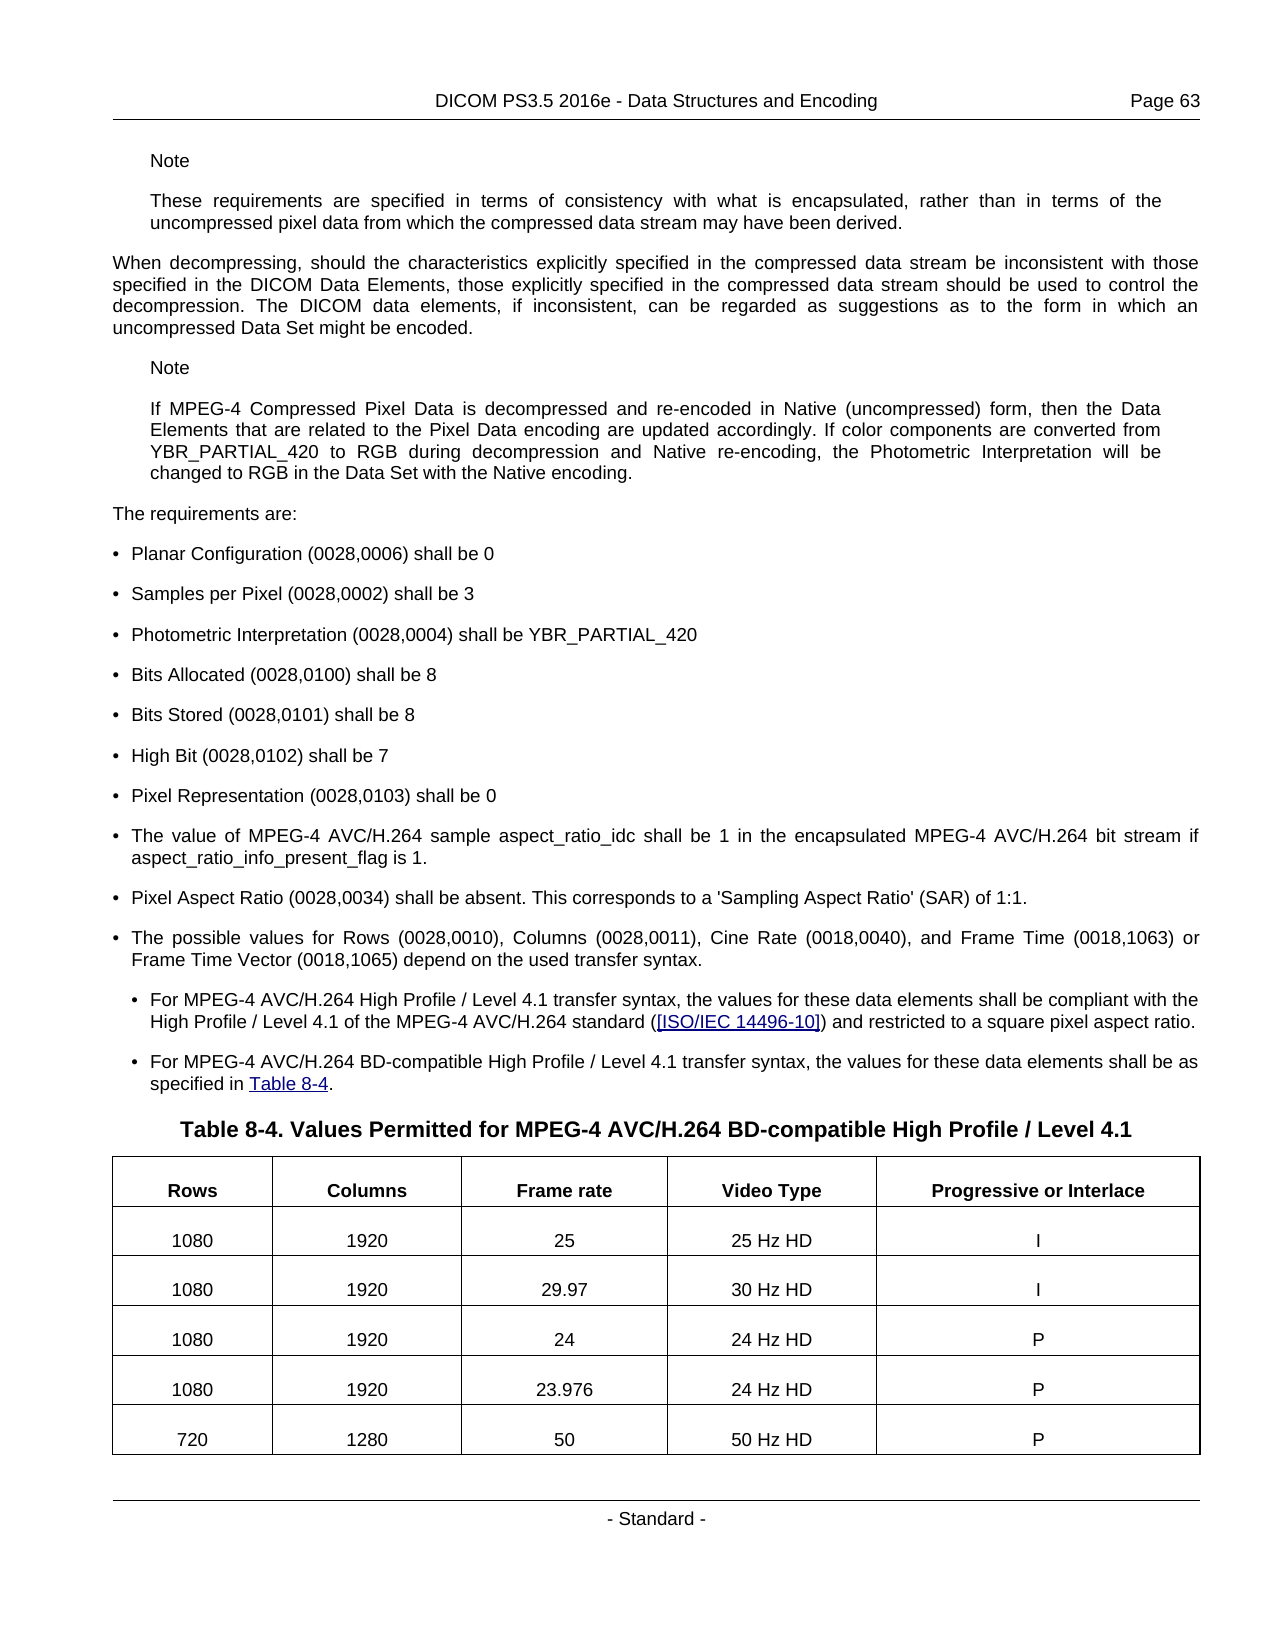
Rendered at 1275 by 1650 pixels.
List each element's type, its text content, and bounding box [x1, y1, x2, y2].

table_cell 50 [462, 1405, 667, 1454]
list For MPEG-4 AVC/H.264 High Profile / Level 4.1 transfer syntax, the values for these data elements shall be compliant with the High Profile / Level 4.1 of the MPEG-4 AVC/H.264 standard ([ISO/IEC 14496-10]) and restricted to a square pixel aspect ratio. [131, 989, 1200, 1032]
list Samples per Pixel (0028,0002) shall be 3 [112, 583, 1200, 605]
table_cell 1920 [273, 1356, 461, 1404]
table_header Frame rate [462, 1157, 667, 1206]
table_cell I [877, 1256, 1199, 1305]
text These requirements are specified in terms of consistency with what is encapsulated, rather than in terms of the uncompressed pixel data from which the compressed data stream may have been derived. [150, 190, 1162, 233]
table_cell P [877, 1306, 1199, 1355]
table_header Progressive or Interlace [877, 1157, 1199, 1206]
table_cell 1080 [113, 1256, 272, 1305]
table_cell 24 [462, 1306, 667, 1355]
table_cell 720 [113, 1405, 272, 1454]
table_cell 25 Hz HD [668, 1207, 876, 1255]
table_cell 24 Hz HD [668, 1356, 876, 1404]
text Table 8-4. Values Permitted for MPEG-4 AVC/H.264 BD-compatible High Profile / Level 4.1 [112, 1117, 1200, 1142]
table_cell 1920 [273, 1207, 461, 1255]
list Bits Stored (0028,0101) shall be 8 [112, 704, 1200, 726]
table_cell 1280 [273, 1405, 461, 1454]
list The value of MPEG-4 AVC/H.264 sample aspect_ratio_idc shall be 1 in the encapsulated MPEG-4 AVC/H.264 bit stream if aspect_ratio_info_present_flag is 1. [112, 825, 1200, 868]
table_cell P [877, 1405, 1199, 1454]
list For MPEG-4 AVC/H.264 BD-compatible High Profile / Level 4.1 transfer syntax, the values for these data elements shall be as specified in Table 8-4. [131, 1051, 1200, 1094]
text Note [150, 357, 1162, 379]
list Pixel Representation (0028,0103) shall be 0 [112, 785, 1200, 806]
table_cell 29.97 [462, 1256, 667, 1305]
table_header Columns [273, 1157, 461, 1206]
table_cell 23.976 [462, 1356, 667, 1404]
list Photometric Interpretation (0028,0004) shall be YBR_PARTIAL_420 [112, 623, 1200, 645]
list High Bit (0028,0102) shall be 7 [112, 744, 1200, 766]
table_cell 1080 [113, 1356, 272, 1404]
table_header Video Type [668, 1157, 876, 1206]
text If MPEG-4 Compressed Pixel Data is decompressed and re-encoded in Native (uncompressed) form, then the Data Elements that are related to the Pixel Data encoding are updated accordingly. If color components are converted from YBR_PARTIAL_420 to RGB during decompression and Native re-encoding, the Photometric Interpretation will be changed to RGB in the Data Set with the Native encoding. [150, 397, 1162, 484]
table_cell 1080 [113, 1207, 272, 1255]
table_cell 1920 [273, 1256, 461, 1305]
text When decompressing, should the characteristics explicitly specified in the compressed data stream be inconsistent with those specified in the DICOM Data Elements, those explicitly specified in the compressed data stream should be used to control the decompression. The DICOM data elements, if inconsistent, can be regarded as suggestions as to the form in which an uncompressed Data Set might be encoded. [112, 252, 1200, 338]
table_cell 25 [462, 1207, 667, 1255]
table_cell 24 Hz HD [668, 1306, 876, 1355]
list Bits Allocated (0028,0100) shall be 8 [112, 664, 1200, 685]
text The requirements are: [112, 502, 1200, 524]
list Planar Configuration (0028,0006) shall be 0 [112, 543, 1200, 564]
table_cell 50 Hz HD [668, 1405, 876, 1454]
list The possible values for Rows (0028,0010), Columns (0028,0011), Cine Rate (0018,0040), and Frame Time (0018,1063) or Frame Time Vector (0018,1065) depend on the used transfer syntax. [112, 927, 1200, 970]
table_header Rows [113, 1157, 272, 1206]
list Pixel Aspect Ratio (0028,0034) shall be absent. This corresponds to a 'Sampling Aspect Ratio' (SAR) of 1:1. [112, 887, 1200, 908]
table_cell P [877, 1356, 1199, 1404]
table_cell 30 Hz HD [668, 1256, 876, 1305]
table_cell 1080 [113, 1306, 272, 1355]
table_cell I [877, 1207, 1199, 1255]
text Note [150, 150, 1162, 172]
table_cell 1920 [273, 1306, 461, 1355]
